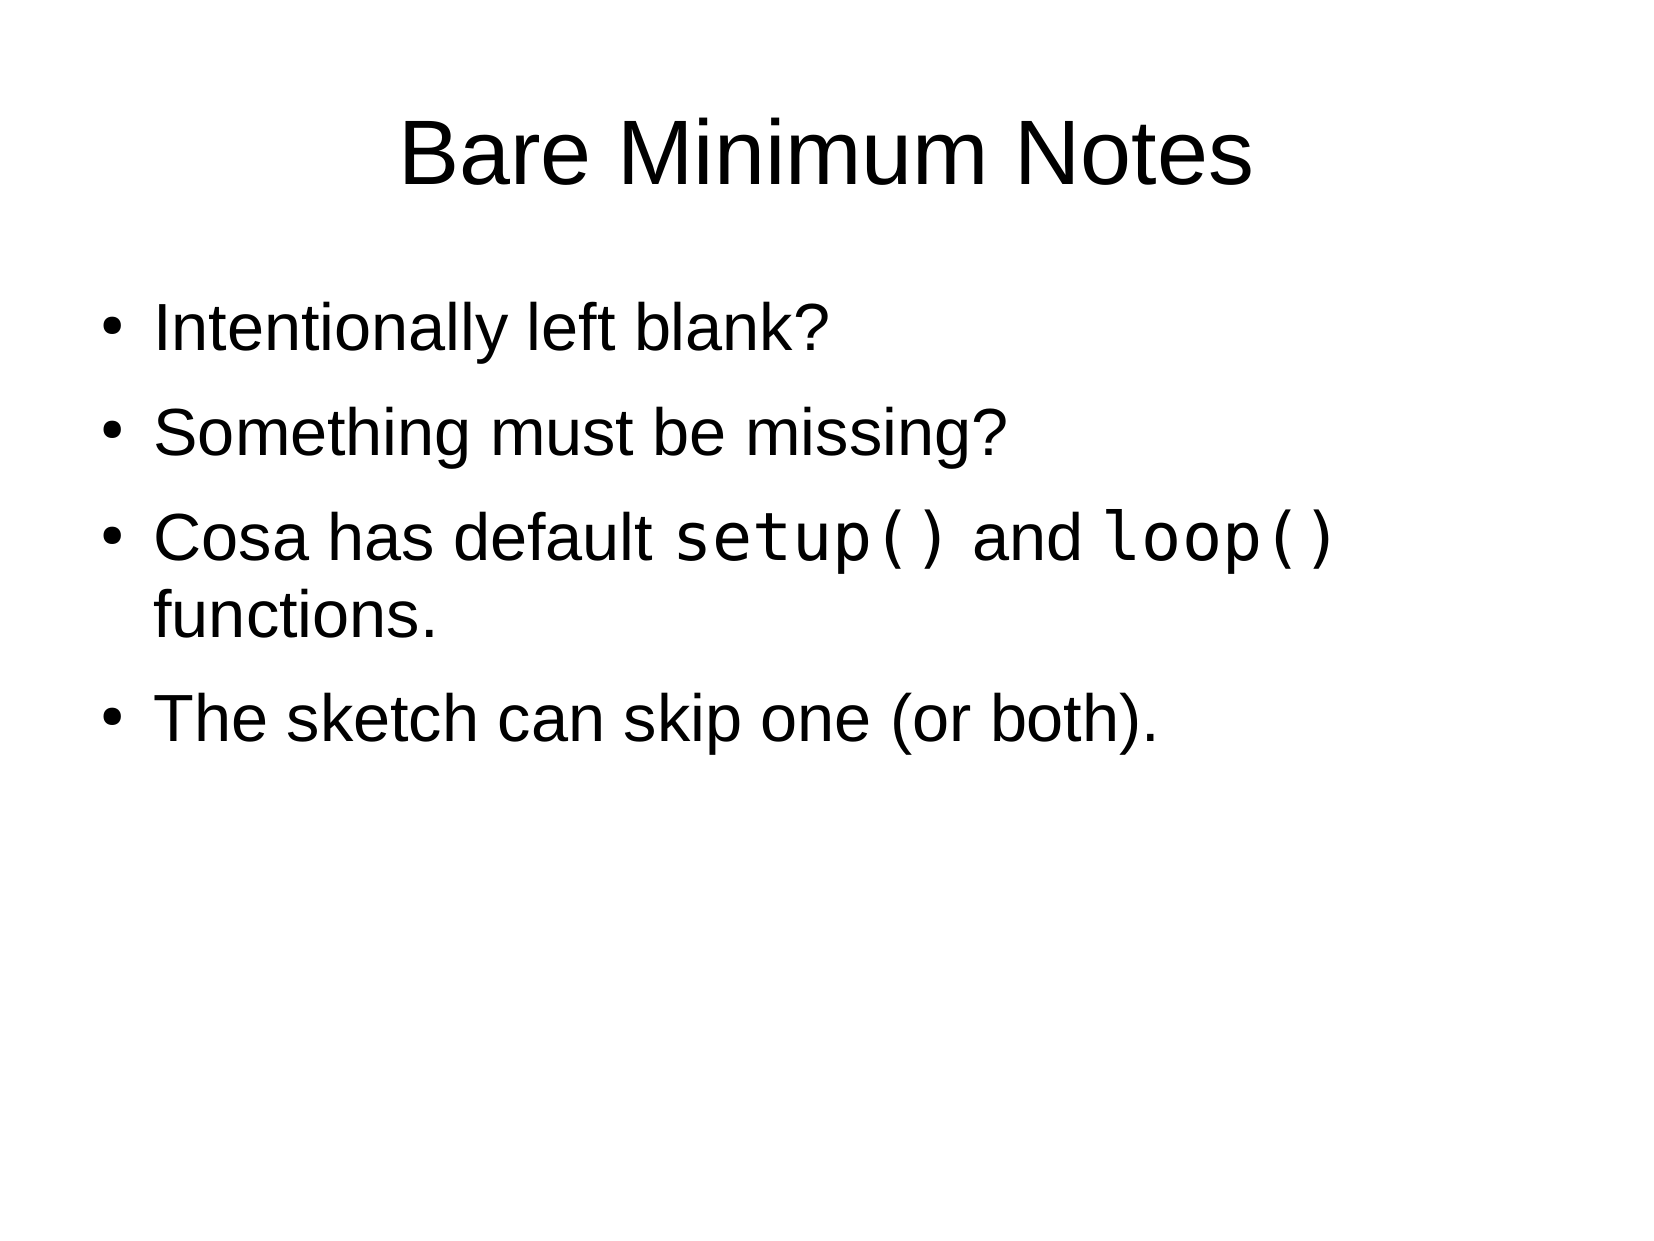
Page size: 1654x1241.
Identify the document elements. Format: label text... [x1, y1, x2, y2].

title Bare Minimum Notes [82, 49, 1571, 257]
list Intentionally left blank? Something must be missing? Cosa has default setup() and loop() functions. The sketch can skip one (or both). [82, 290, 1571, 1010]
